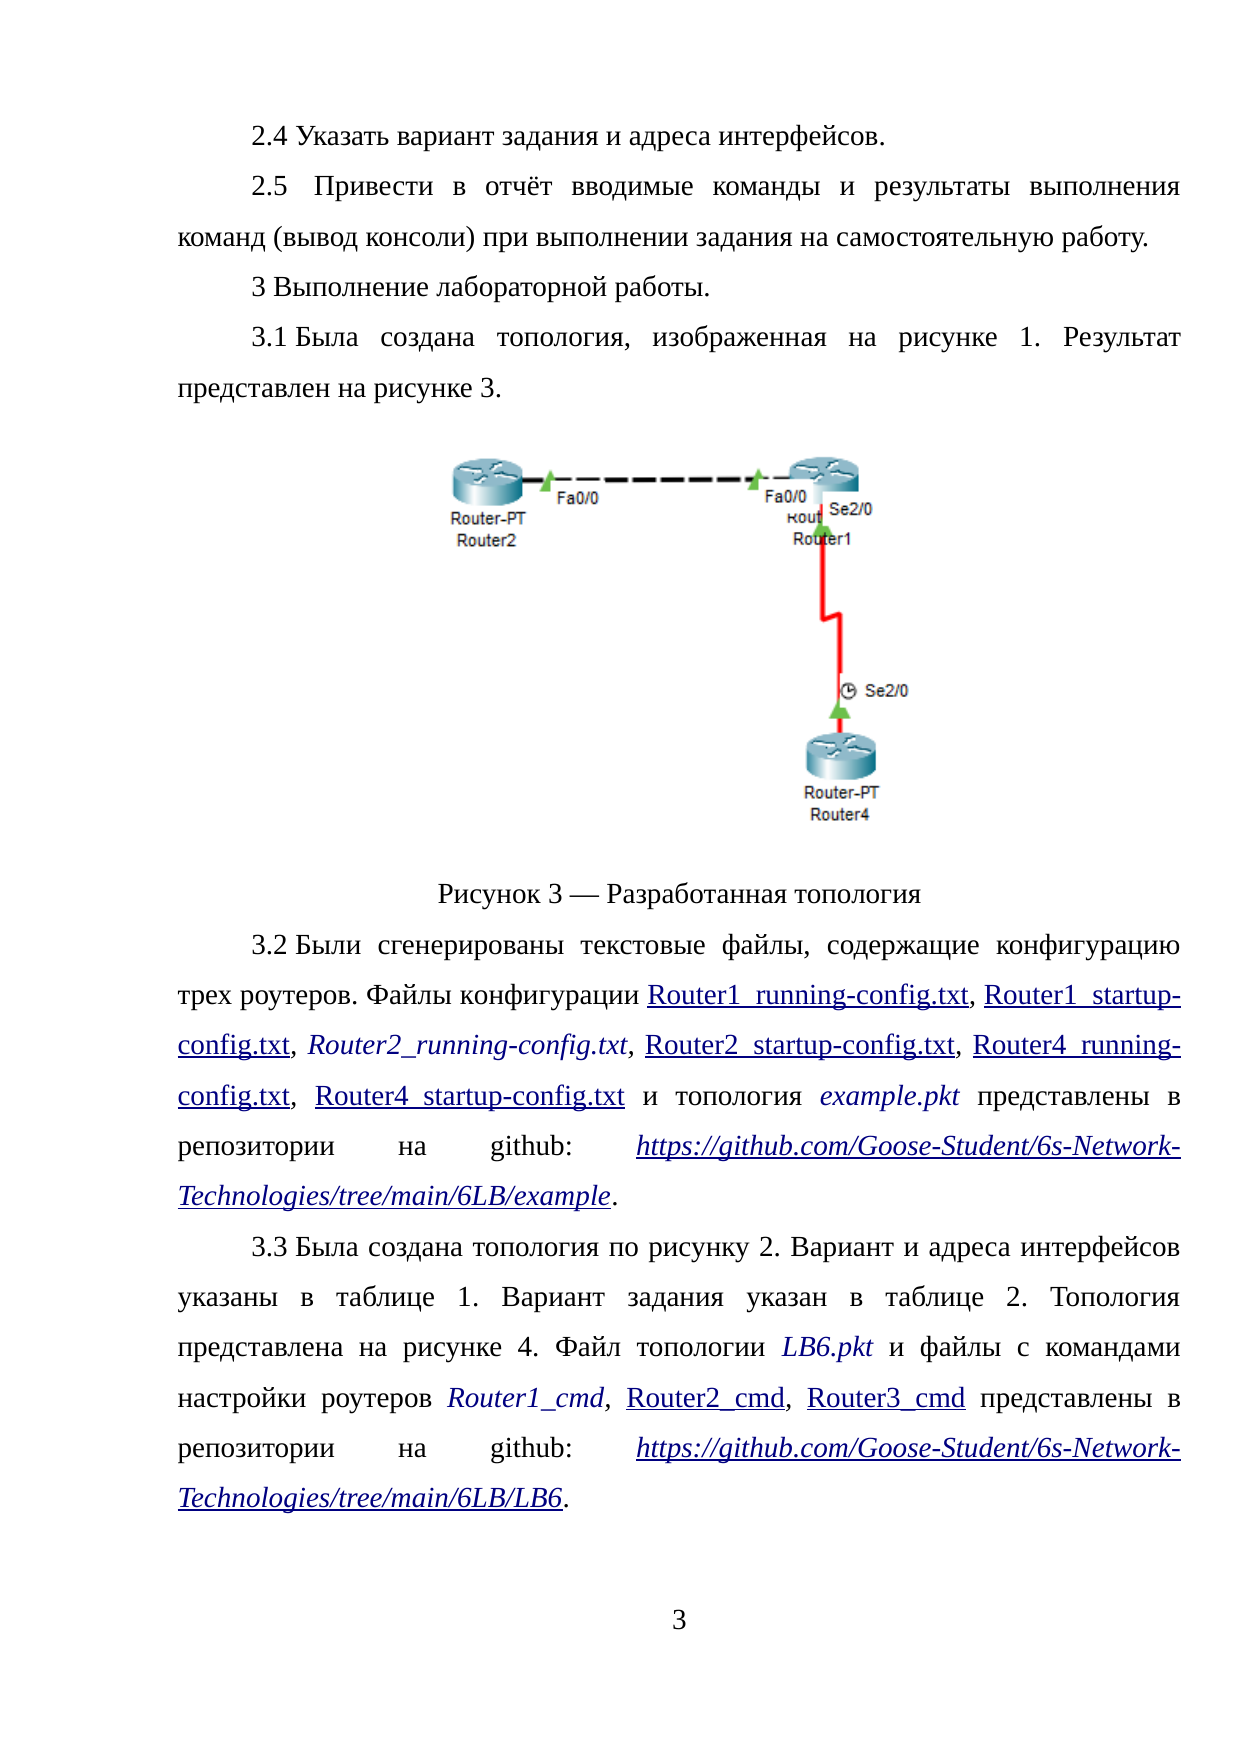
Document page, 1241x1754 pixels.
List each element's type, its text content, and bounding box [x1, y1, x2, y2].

list Указать вариант задания и адреса интерфейсов. [177, 118, 1181, 152]
list Была создана топология, изображенная на рисунке 1. Результат представлен на рисунке 3. [177, 319, 1181, 403]
text Рисунок 3 — Разработанная топология [177, 843, 1181, 910]
list Была создана топология по рисунку 2. Вариант и адреса интерфейсов указаны в таблице 1. Вариант задания указан в таблице 2. Топология представлена на рисунке 4. Файл топологии LB6.pkt и файлы с командами настройки роутеров Router1_cmd, Router2_cmd, Router3_cmd представлены в репозитории на github: https://github.com/Goose-Student/6s-Network-Technologies/tree/main/6LB/LB6. [177, 1229, 1181, 1514]
list Выполнение лабораторной работы. [177, 269, 1181, 303]
list Были сгенерированы текстовые файлы, содержащие конфигурацию трех роутеров. Файлы конфигурации Router1_running-config.txt, Router1_startup-config.txt, Router2_running-config.txt, Router2_startup-config.txt, Router4_running-config.txt, Router4_startup-config.txt и топология example.pkt представлены в репозитории на github: https://github.com/Goose-Student/6s-Network-Technologies/tree/main/6LB/example. [177, 927, 1181, 1212]
list Привести в отчёт вводимые команды и результаты выполнения команд (вывод консоли) при выполнении задания на самостоятельную работу. [177, 168, 1181, 252]
picture [349, 424, 1009, 843]
